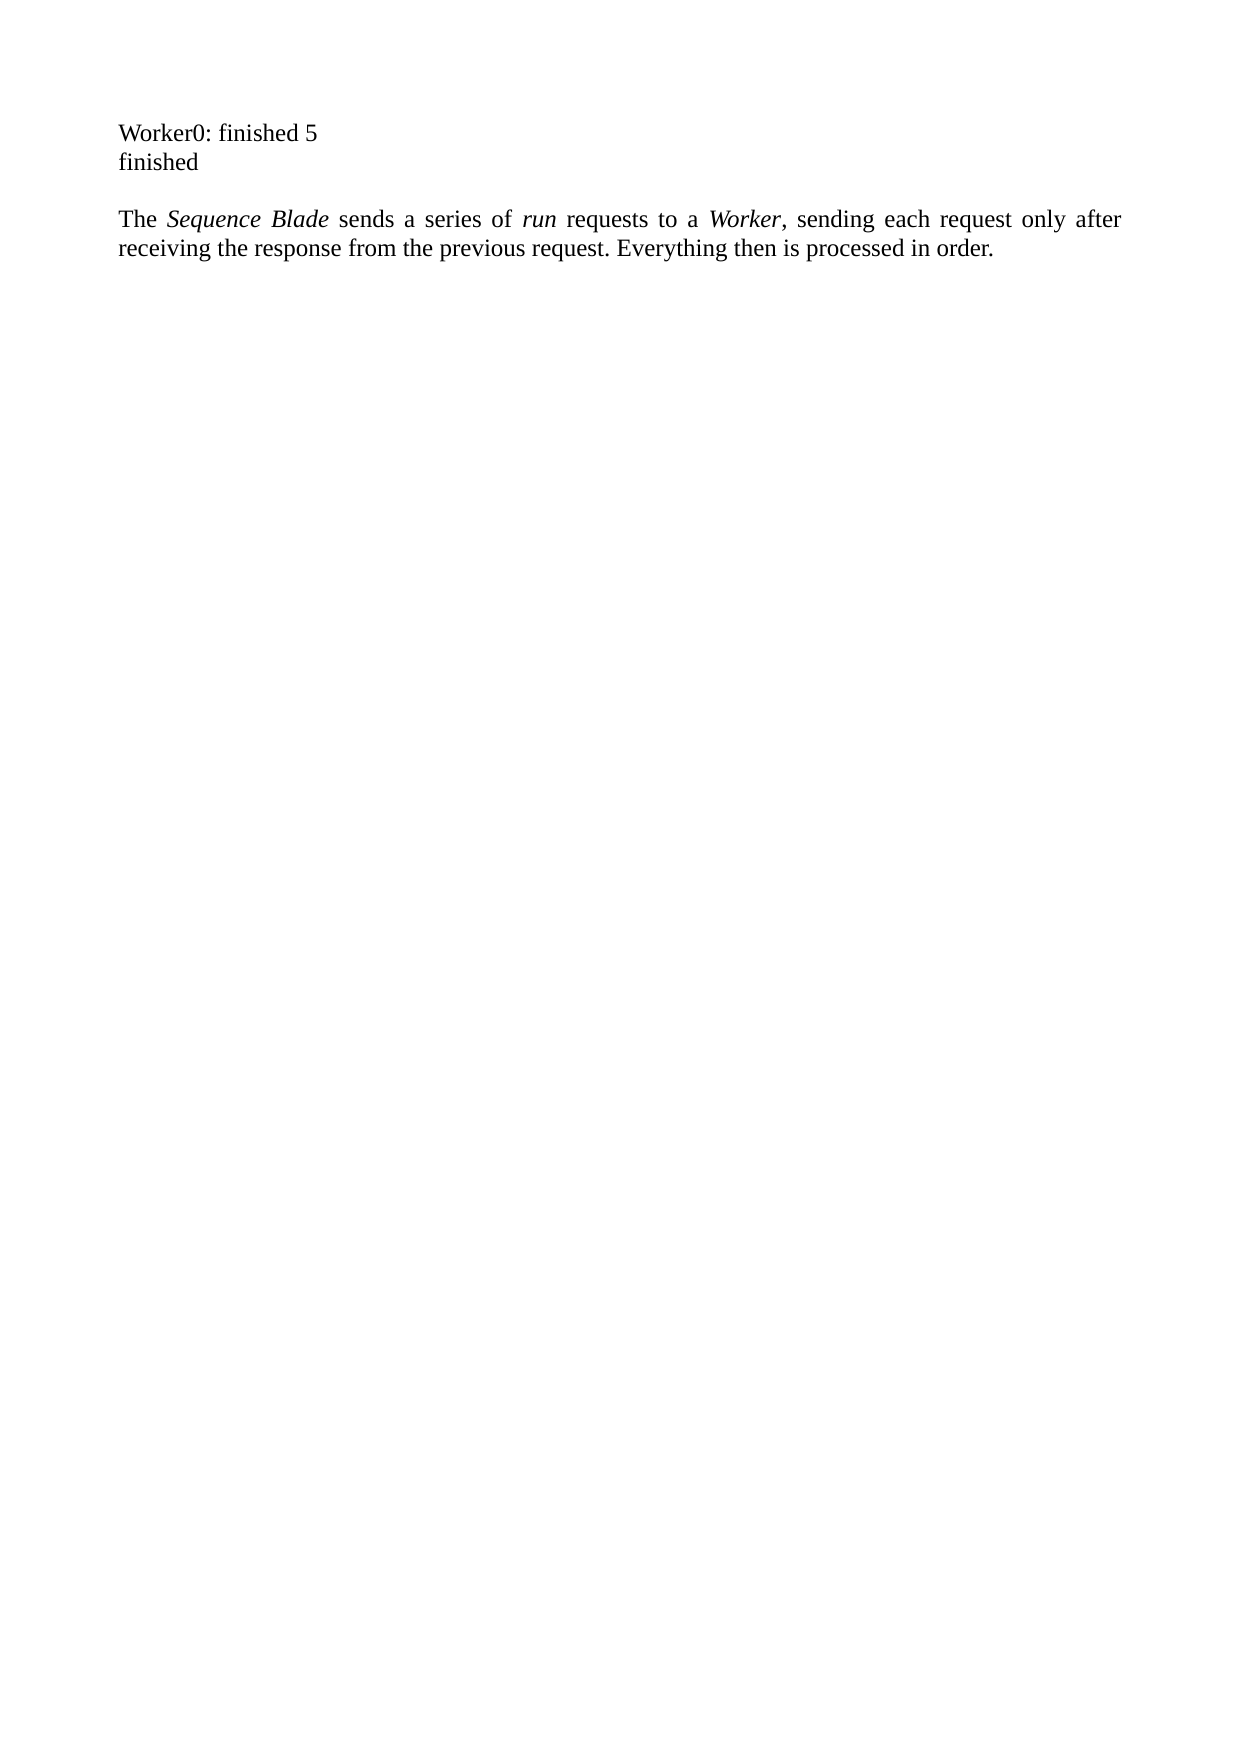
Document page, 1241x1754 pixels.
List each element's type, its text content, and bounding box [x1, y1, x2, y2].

text Worker0: finished 5 [118, 118, 1122, 147]
text The Sequence Blade sends a series of run requests to a Worker, sending each request only after receiving the response from the previous request. Everything then is processed in order. [118, 204, 1122, 262]
text finished [118, 147, 1122, 176]
